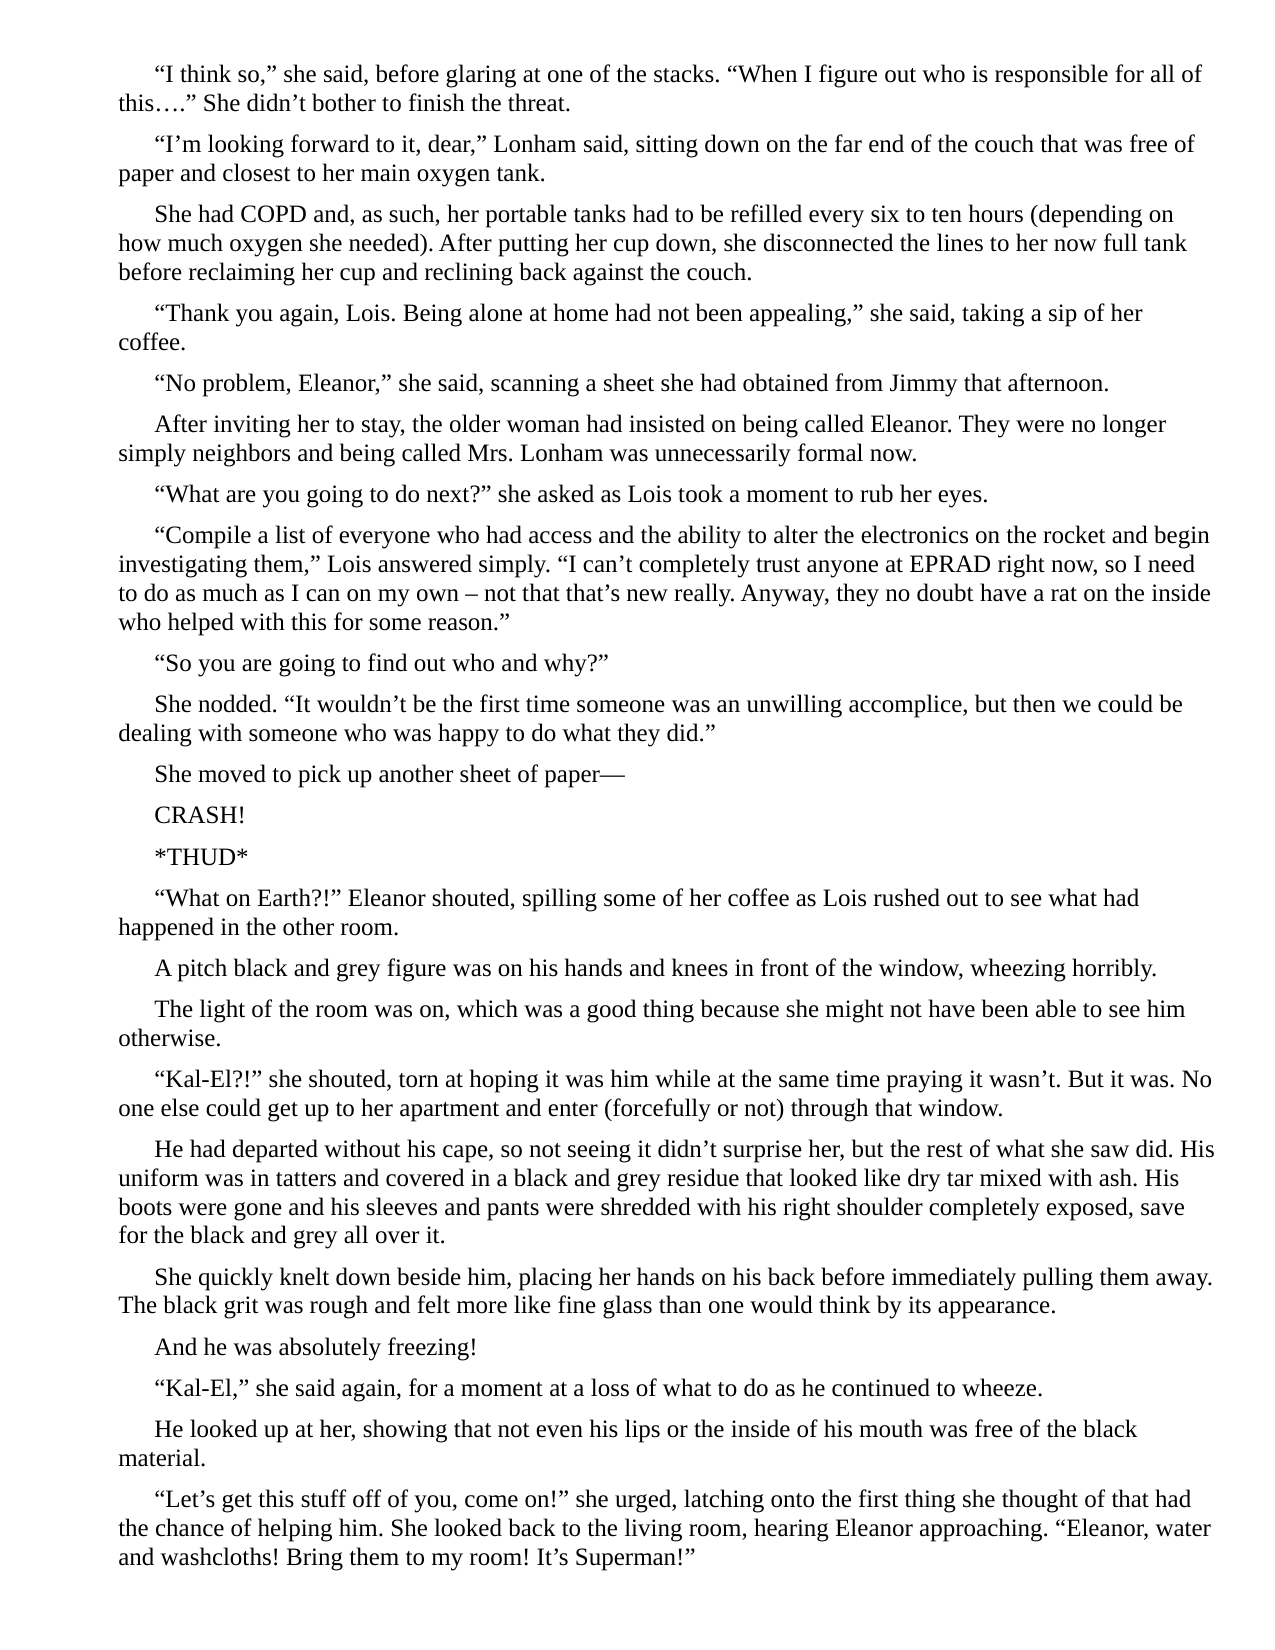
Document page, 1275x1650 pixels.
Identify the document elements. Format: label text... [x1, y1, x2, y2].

text “So you are going to find out who and why?” [118, 648, 1216, 677]
text “Let’s get this stuff off of you, come on!” she urged, latching onto the first thing she thought of that had the chance of helping him. She looked back to the living room, hearing Eleanor approaching. “Eleanor, water and washcloths! Bring them to my room! It’s Superman!” [118, 1484, 1216, 1570]
text The light of the room was on, which was a good thing because she might not have been able to see him otherwise. [118, 994, 1216, 1052]
text She moved to pick up another sheet of paper— [118, 759, 1216, 788]
text “What are you going to do next?” she asked as Lois took a moment to rub her eyes. [118, 479, 1216, 508]
text *THUD* [118, 842, 1216, 870]
text “Kal-El,” she said again, for a moment at a loss of what to do as he continued to wheeze. [118, 1373, 1216, 1402]
text “Compile a list of everyone who had access and the ability to alter the electronics on the rocket and begin investigating them,” Lois answered simply. “I can’t completely trust anyone at EPRAD right now, so I need to do as much as I can on my own – not that that’s new really. Anyway, they no doubt have a rat on the inside who helped with this for some reason.” [118, 520, 1216, 635]
text After inviting her to stay, the older woman had insisted on being called Eleanor. They were no longer simply neighbors and being called Mrs. Lonham was unnecessarily formal now. [118, 409, 1216, 467]
text “Kal-El?!” she shouted, torn at hoping it was him while at the same time praying it wasn’t. But it was. No one else could get up to her apartment and enter (forcefully or not) through that window. [118, 1064, 1216, 1122]
text A pitch black and grey figure was on his hands and knees in front of the window, wheezing horribly. [118, 953, 1216, 982]
text “I think so,” she said, before glaring at one of the stacks. “When I figure out who is responsible for all of this….” She didn’t bother to finish the threat. [118, 59, 1216, 117]
text And he was absolutely freezing! [118, 1332, 1216, 1360]
text “What on Earth?!” Eleanor shouted, spilling some of her coffee as Lois rushed out to see what had happened in the other room. [118, 883, 1216, 940]
text “I’m looking forward to it, dear,” Lonham said, sitting down on the far end of the couch that was free of paper and closest to her main oxygen tank. [118, 129, 1216, 187]
text She quickly knelt down beside him, placing her hands on his back before immediately pulling them away. The black grit was rough and felt more like fine glass than one would think by its appearance. [118, 1262, 1216, 1319]
text He looked up at her, showing that not even his lips or the inside of his mouth was free of the black material. [118, 1414, 1216, 1472]
text “Thank you again, Lois. Being alone at home had not been appealing,” she said, taking a sip of her coffee. [118, 298, 1216, 355]
text “No problem, Eleanor,” she said, scanning a sheet she had obtained from Jimmy that afternoon. [118, 368, 1216, 397]
text She nodded. “It wouldn’t be the first time someone was an unwilling accomplice, but then we could be dealing with someone who was happy to do what they did.” [118, 689, 1216, 747]
text He had departed without his cape, so not seeing it didn’t surprise her, but the rest of what she saw did. His uniform was in tatters and covered in a black and grey residue that looked like dry tar mixed with ash. His boots were gone and his sleeves and pants were shredded with his right shoulder completely exposed, save for the black and grey all over it. [118, 1134, 1216, 1249]
text CRASH! [118, 800, 1216, 829]
text She had COPD and, as such, her portable tanks had to be refilled every six to ten hours (depending on how much oxygen she needed). After putting her cup down, she disconnected the lines to her now full tank before reclaiming her cup and reclining back against the couch. [118, 199, 1216, 285]
